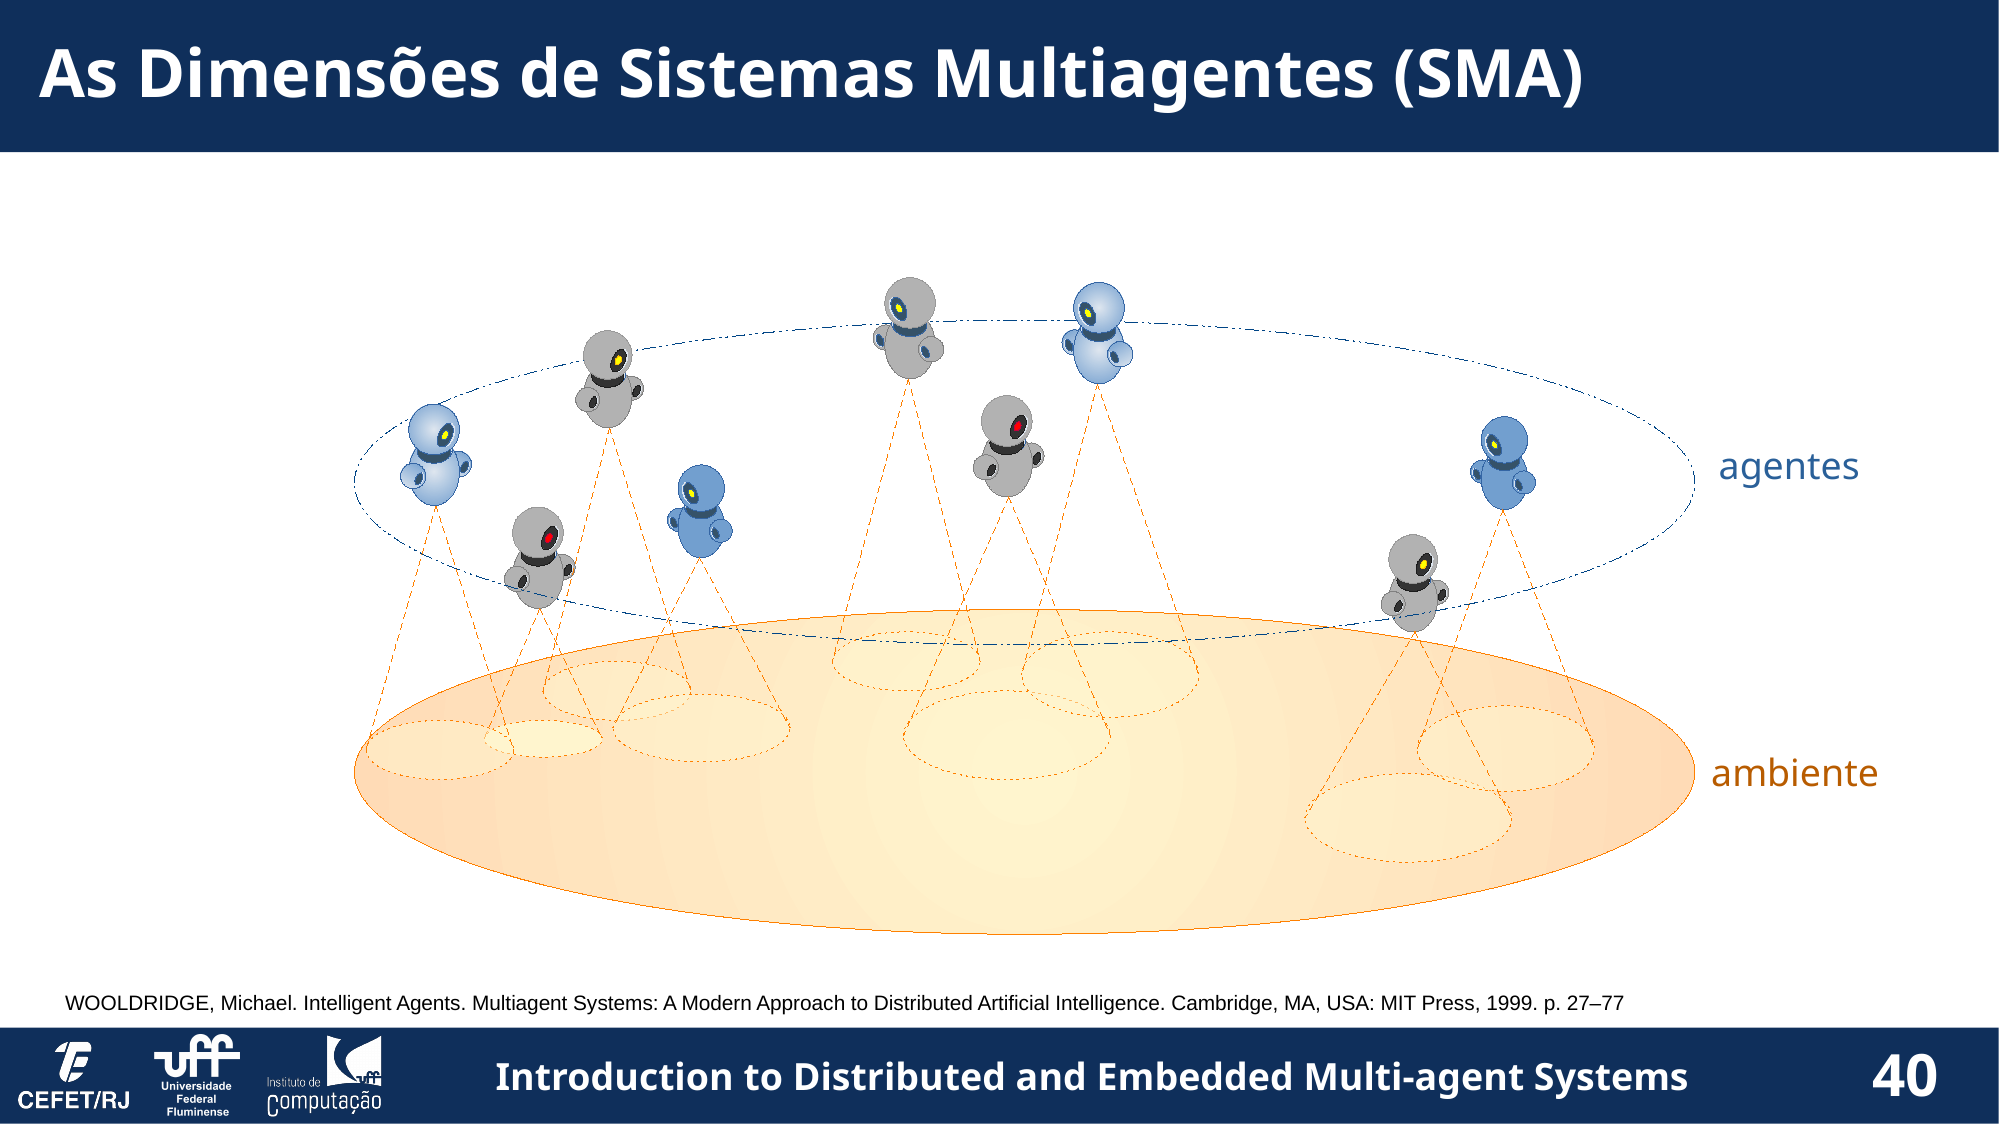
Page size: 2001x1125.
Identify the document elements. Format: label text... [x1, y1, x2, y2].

text_box [400, 404, 472, 506]
text_box [1381, 534, 1449, 632]
text_box [973, 395, 1045, 497]
text_box [575, 330, 644, 428]
picture [265, 1033, 383, 1117]
text_box [1470, 416, 1536, 510]
picture [18, 1021, 129, 1125]
text_box [504, 507, 576, 609]
text_box agentes [1612, 434, 1967, 495]
text_box [667, 464, 733, 558]
picture [153, 1033, 241, 1121]
text_box [1061, 282, 1133, 384]
text_box [354, 609, 1684, 935]
text_box ambiente [1618, 741, 1973, 802]
text_box WOOLDRIDGE, Michael. Intelligent Agents. Multiagent Systems: A Modern Approach to Distributed Artificial Intelligence. Cambridge, MA, USA: MIT Press, 1999. p. 27–77 [50, 982, 1969, 1023]
text_box [873, 277, 944, 379]
text_box As Dimensões de Sistemas Multiagentes (SMA) [25, 23, 1999, 119]
